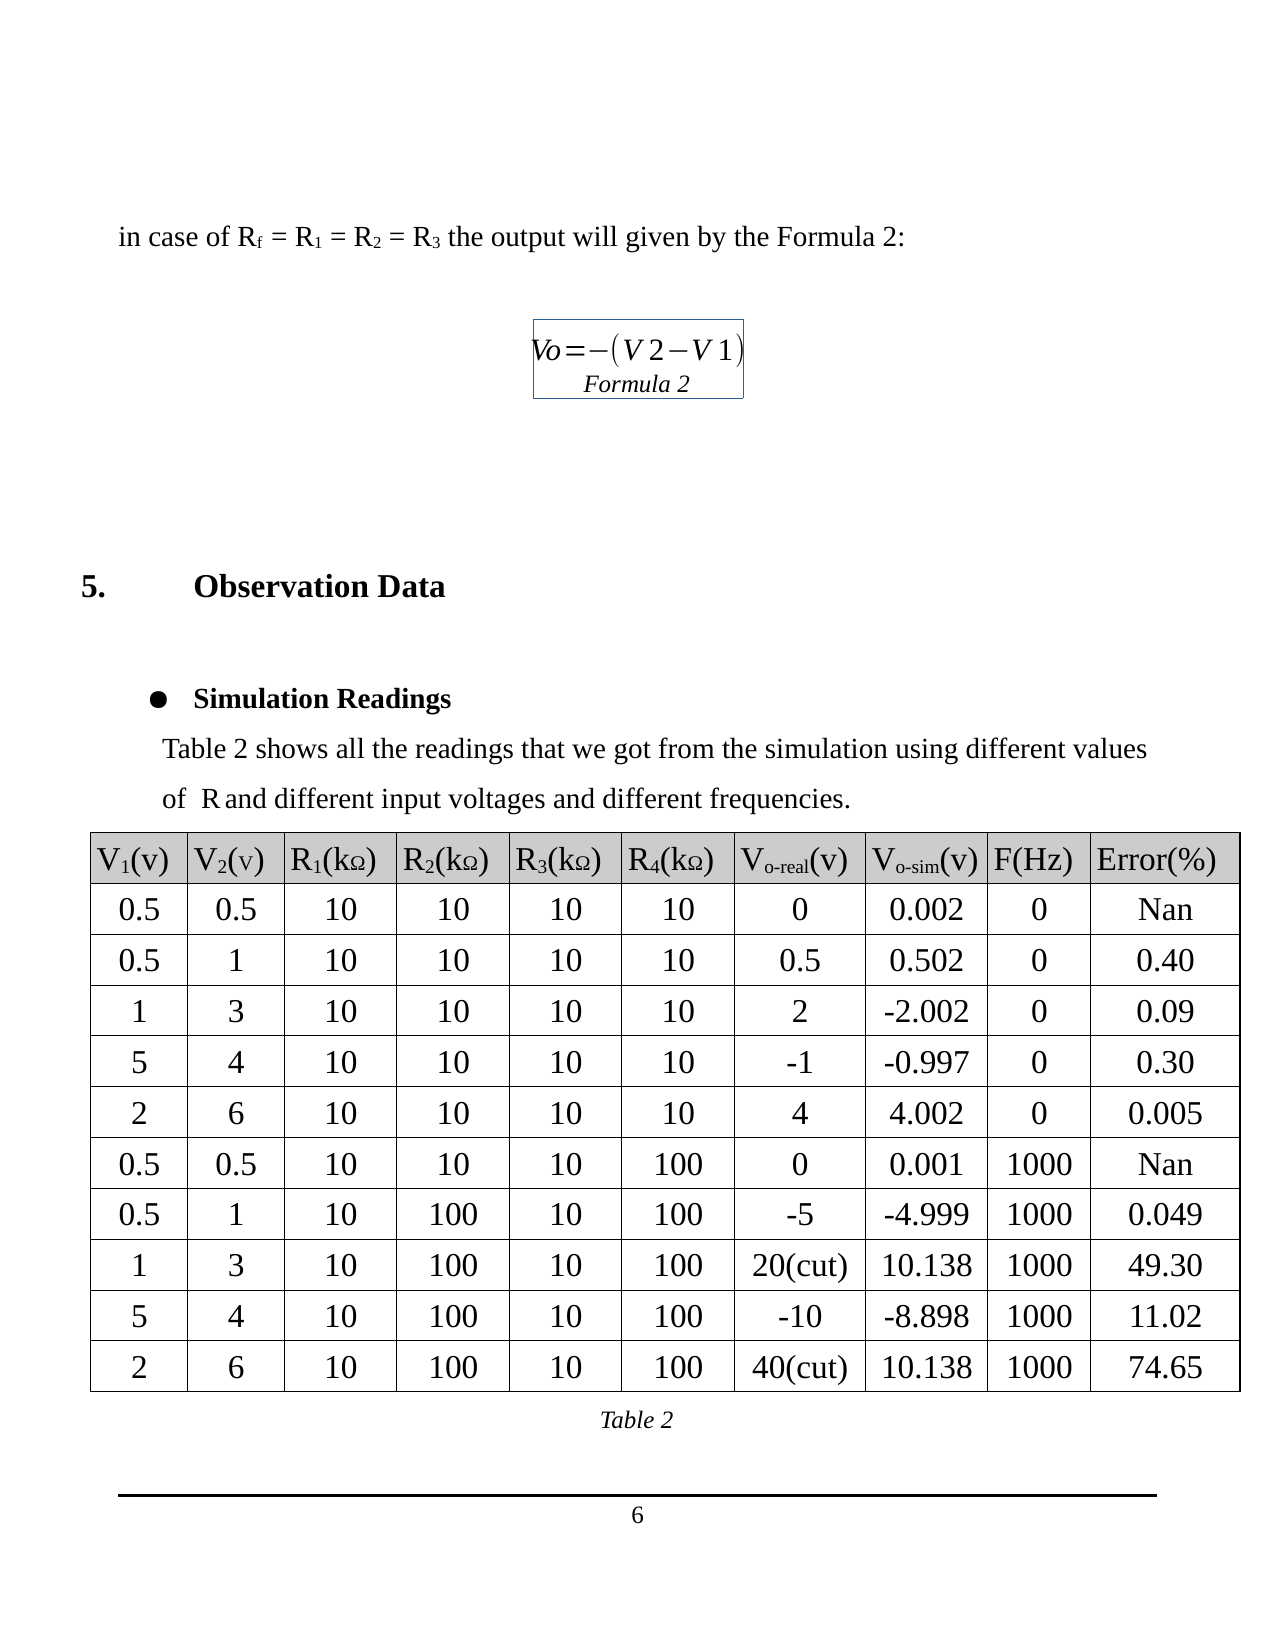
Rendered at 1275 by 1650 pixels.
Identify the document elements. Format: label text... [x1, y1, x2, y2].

table_cell 1000 [988, 1138, 1090, 1188]
table_cell 1000 [988, 1341, 1090, 1391]
table_cell 0.001 [866, 1138, 987, 1188]
table_cell 10 [510, 1291, 621, 1340]
table_cell 10 [622, 986, 734, 1035]
table_cell 100 [622, 1341, 734, 1391]
table_cell 4 [735, 1087, 865, 1137]
table_header R2(kΩ) [397, 833, 509, 883]
table_cell 0.5 [91, 1138, 187, 1188]
table_cell 10 [510, 1189, 621, 1239]
table_cell 0 [988, 1087, 1090, 1137]
table_cell 10 [622, 1087, 734, 1137]
table_cell 4.002 [866, 1087, 987, 1137]
table_cell 6 [188, 1087, 284, 1137]
table_cell 0 [988, 1036, 1090, 1086]
table_header V1(v) [91, 833, 187, 883]
table_cell 10 [285, 935, 396, 984]
table_cell 4 [188, 1291, 284, 1340]
table_header R3(kΩ) [510, 833, 621, 883]
table_cell -8.898 [866, 1291, 987, 1340]
table_cell -10 [735, 1291, 865, 1340]
table_cell -4.999 [866, 1189, 987, 1239]
table_cell 10 [397, 884, 509, 934]
table_cell 20(cut) [735, 1240, 865, 1289]
table_cell 0.5 [735, 935, 865, 984]
table_cell Nan [1091, 884, 1239, 934]
table_cell 0.002 [866, 884, 987, 934]
table_cell 0.09 [1091, 986, 1239, 1035]
table_header Vo-sim(v) [866, 833, 987, 883]
table_cell 10.138 [866, 1341, 987, 1391]
table_cell 0.049 [1091, 1189, 1239, 1239]
table_cell 10 [285, 1189, 396, 1239]
table_cell 1 [91, 1240, 187, 1289]
table_cell 1000 [988, 1240, 1090, 1289]
table_cell 0.30 [1091, 1036, 1239, 1086]
table_cell 0.5 [91, 935, 187, 984]
table_cell 1 [188, 1189, 284, 1239]
table_cell 0.502 [866, 935, 987, 984]
text in case of Rf = R1 = R2 = R3 the output will given by the Formula 2: [118, 219, 1157, 252]
table_cell 0 [988, 986, 1090, 1035]
table_cell 10.138 [866, 1240, 987, 1289]
table_cell 0 [988, 884, 1090, 934]
table_cell 1000 [988, 1291, 1090, 1340]
table_cell 100 [397, 1189, 509, 1239]
table_cell 10 [510, 1341, 621, 1391]
table_header V2(V) [188, 833, 284, 883]
table_cell 0 [735, 1138, 865, 1188]
table_cell 10 [510, 1036, 621, 1086]
table_cell 10 [285, 1291, 396, 1340]
table_cell -2.002 [866, 986, 987, 1035]
table_cell 10 [510, 884, 621, 934]
table_cell 10 [285, 1087, 396, 1137]
table_cell 10 [622, 884, 734, 934]
table_cell 100 [622, 1240, 734, 1289]
table_cell 100 [397, 1240, 509, 1289]
table_cell 4 [188, 1036, 284, 1086]
table_cell 10 [397, 986, 509, 1035]
table_header R4(kΩ) [622, 833, 734, 883]
table_cell 10 [622, 1036, 734, 1086]
table_cell 0.5 [188, 884, 284, 934]
table_cell 10 [397, 1087, 509, 1137]
table_cell 10 [622, 935, 734, 984]
table_cell 10 [397, 1036, 509, 1086]
table_cell 100 [397, 1341, 509, 1391]
table_cell 10 [285, 1036, 396, 1086]
table_cell 10 [285, 1138, 396, 1188]
table_cell -0.997 [866, 1036, 987, 1086]
table_cell 74.65 [1091, 1341, 1239, 1391]
table_cell 10 [510, 1138, 621, 1188]
table_cell 10 [397, 935, 509, 984]
text Formula 2 [534, 332, 743, 398]
list Simulation Readings [118, 681, 1157, 714]
table_header R1(kΩ) [285, 833, 396, 883]
list Observation Data [81, 566, 1157, 604]
table_cell 2 [735, 986, 865, 1035]
table_cell -5 [735, 1189, 865, 1239]
table_cell 49.30 [1091, 1240, 1239, 1289]
table_cell 0 [735, 884, 865, 934]
table_cell 10 [510, 1240, 621, 1289]
table_header Error(%) [1091, 833, 1239, 883]
table_cell 6 [188, 1341, 284, 1391]
table_cell 5 [91, 1036, 187, 1086]
table_cell 10 [285, 1240, 396, 1289]
table_cell 2 [91, 1341, 187, 1391]
table_cell 10 [397, 1138, 509, 1188]
table_cell 1 [91, 986, 187, 1035]
table_cell 40(cut) [735, 1341, 865, 1391]
table_cell 1 [188, 935, 284, 984]
table_cell 10 [510, 935, 621, 984]
table_cell 100 [397, 1291, 509, 1340]
table_cell 10 [510, 1087, 621, 1137]
table_cell 0.5 [91, 884, 187, 934]
table_header Vo-real(v) [735, 833, 865, 883]
table_cell 1000 [988, 1189, 1090, 1239]
table_cell 2 [91, 1087, 187, 1137]
table_cell 100 [622, 1291, 734, 1340]
table_cell 10 [285, 986, 396, 1035]
table_cell 10 [285, 1341, 396, 1391]
table_cell 11.02 [1091, 1291, 1239, 1340]
table_cell 0.5 [188, 1138, 284, 1188]
table_cell Nan [1091, 1138, 1239, 1188]
table_cell 100 [622, 1138, 734, 1188]
table_cell 0.40 [1091, 935, 1239, 984]
table_cell 3 [188, 986, 284, 1035]
text Table 2 shows all the readings that we got from the simulation using different values of R and different input voltages and different frequencies. [162, 731, 1157, 815]
table_header F(Hz) [988, 833, 1090, 883]
table_cell 100 [622, 1189, 734, 1239]
text Table 2 [118, 1405, 1157, 1433]
table_cell 0 [988, 935, 1090, 984]
table_cell -1 [735, 1036, 865, 1086]
table_cell 0.5 [91, 1189, 187, 1239]
table_cell 10 [510, 986, 621, 1035]
table_cell 5 [91, 1291, 187, 1340]
table_cell 0.005 [1091, 1087, 1239, 1137]
table_cell 3 [188, 1240, 284, 1289]
table_cell 10 [285, 884, 396, 934]
